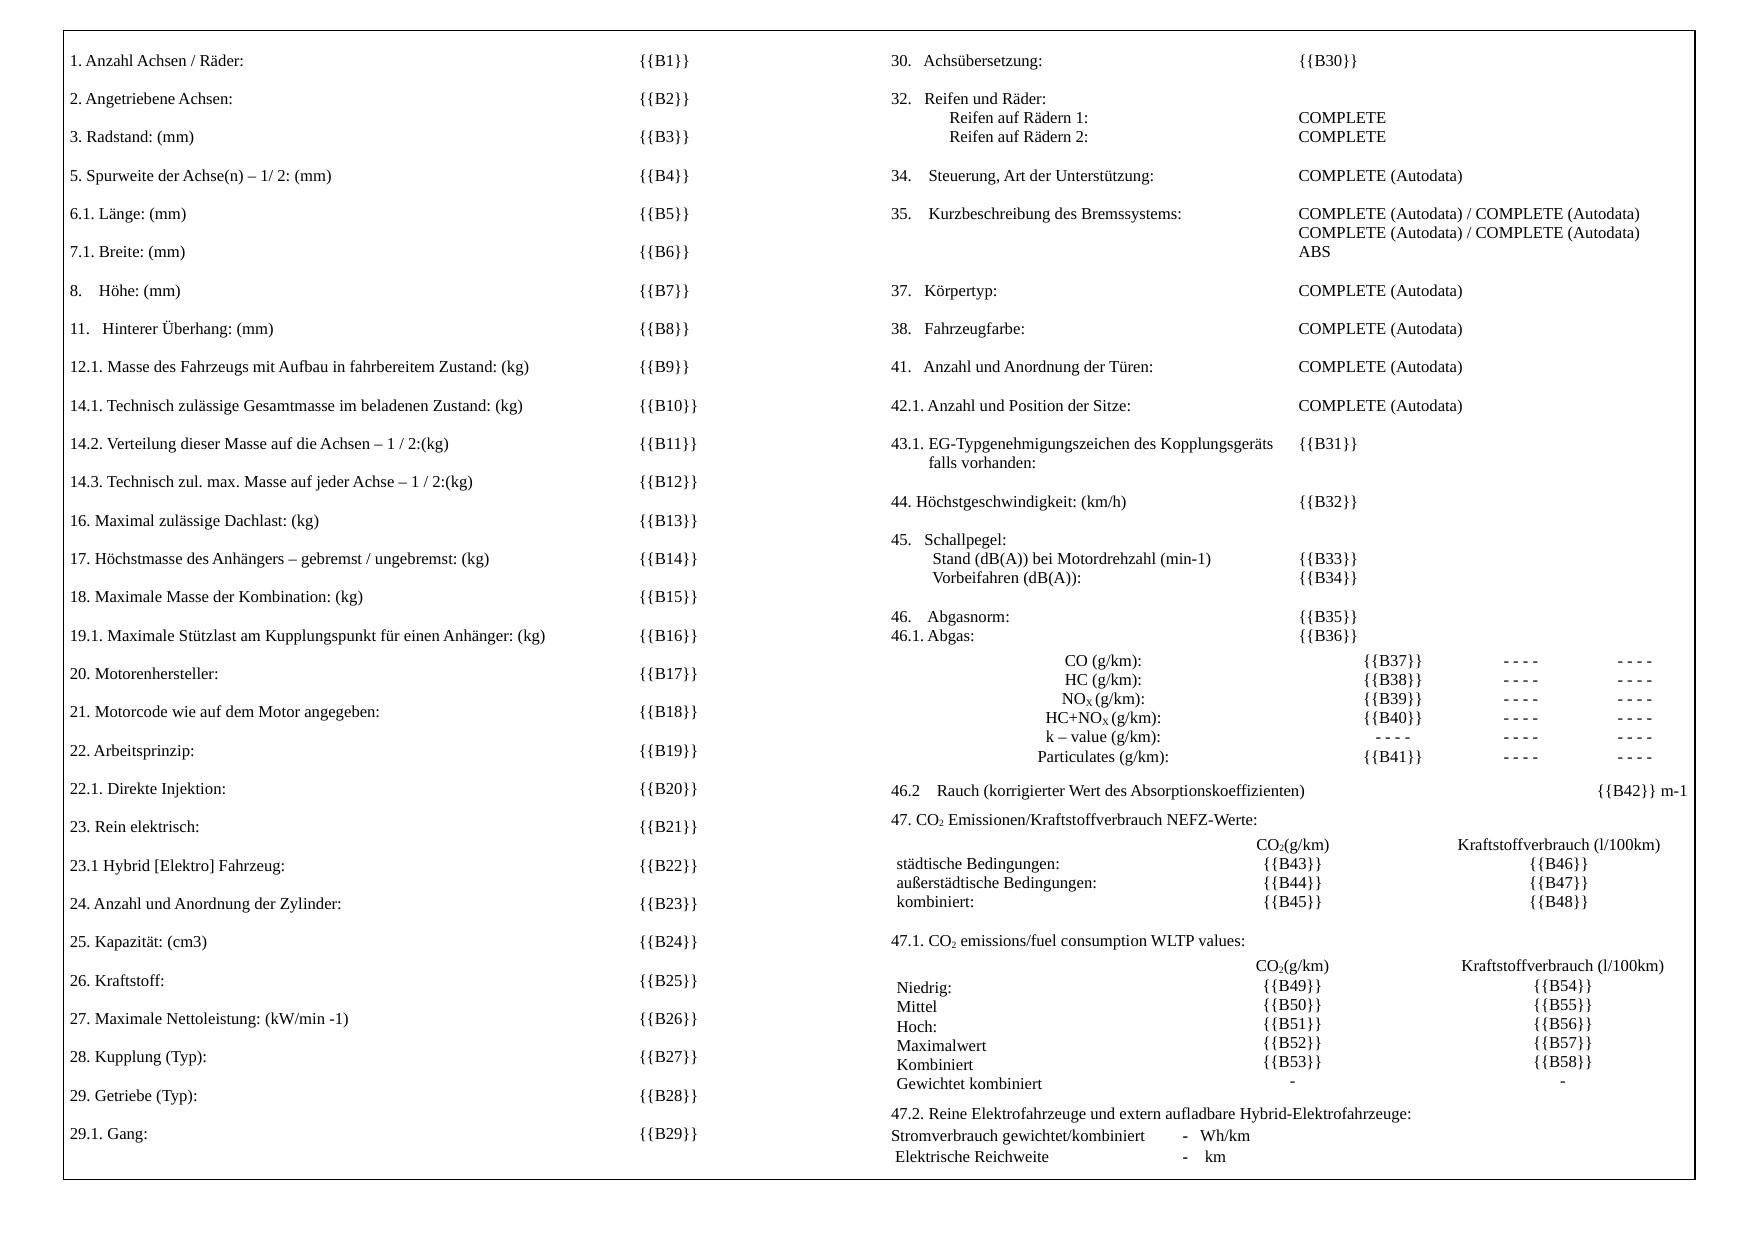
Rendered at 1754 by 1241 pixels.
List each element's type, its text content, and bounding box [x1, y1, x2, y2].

table_header Kraftstoffverbrauch (l/100km) {{B54}} {{B55}} {{B56}} {{B57}} {{B58}} - [1428, 950, 1694, 1104]
table_header {{B37}} {{B38}} {{B39}} {{B40}} - - - - {{B41}} [1316, 645, 1470, 781]
table_header {{B1}} {{B2}} {{B3}} {{B4}} {{B5}} {{B6}} {{B7}} {{B8}} {{B9}} {{B10}} {{B11}} {{B12}} {{B13}} {{B14}} {{B15}} {{B16}} {{B17}} {{B18}} {{B19}} {{B20}} {{B21}} {{B22}} {{B23}} {{B24}} {{B25}} {{B26}} {{B27}} {{B28}} {{B29}} [639, 51, 879, 1173]
table_header - - - - - - - - - - - - - - - - - - - - - - - - [1576, 645, 1694, 781]
table_header {{B30}} COMPLETE COMPLETE COMPLETE (Autodata) COMPLETE (Autodata) / COMPLETE (Autodata) COMPLETE (Autodata) / COMPLETE (Autodata) ABS COMPLETE (Autodata) COMPLETE (Autodata) COMPLETE (Autodata) COMPLETE (Autodata) {{B31}} {{B32}} {{B33}} {{B34}} {{B35}} {{B36}} [1298, 51, 1694, 645]
table_header 1. Anzahl Achsen / Räder: 2. Angetriebene Achsen: 3. Radstand: (mm) 5. Spurweite der Achse(n) – 1/ 2: (mm) 6.1. Länge: (mm) 7.1. Breite: (mm) 8. Höhe: (mm) 11. Hinterer Überhang: (mm) 12.1. Masse des Fahrzeugs mit Aufbau in fahrbereitem Zustand: (kg) 14.1. Technisch zulässige Gesamtmasse im beladenen Zustand: (kg) 14.2. Verteilung dieser Masse auf die Achsen – 1 / 2:(kg) 14.3. Technisch zul. max. Masse auf jeder Achse – 1 / 2:(kg) 16. Maximal zulässige Dachlast: (kg) 17. Höchstmasse des Anhängers – gebremst / ungebremst: (kg) 18. Maximale Masse der Kombination: (kg) 19.1. Maximale Stützlast am Kupplungspunkt für einen Anhänger: (kg) 20. Motorenhersteller: 21. Motorcode wie auf dem Motor angegeben: 22. Arbeitsprinzip: 22.1. Direkte Injektion: 23. Rein elektrisch: 23.1 Hybrid [Elektro] Fahrzeug: 24. Anzahl und Anordnung der Zylinder: 25. Kapazität: (cm3) 26. Kraftstoff: 27. Maximale Nettoleistung: (kW/min -1) 28. Kupplung (Typ): 29. Getriebe (Typ): 29.1. Gang: [70, 51, 638, 1173]
table_header 30. Achsübersetzung: 32. Reifen und Räder: Reifen auf Rädern 1: Reifen auf Rädern 2: 34. Steuerung, Art der Unterstützung: 35. Kurzbeschreibung des Bremssystems: 37. Körpertyp: 38. Fahrzeugfarbe: 41. Anzahl und Anordnung der Türen: 42.1. Anzahl und Position der Sitze: 43.1. EG-Typgenehmigungszeichen des Kopplungsgeräts falls vorhanden: 44. Höchstgeschwindigkeit: (km/h) 45. Schallpegel: Stand (dB(A)) bei Motordrehzahl (min-1) Vorbeifahren (dB(A)): 46. Abgasnorm: 46.1. Abgas: [891, 51, 1298, 645]
table_header - - - - - - - - - - - - - - - - - - - - - - - - [1470, 645, 1576, 781]
table_header Niedrig: Mittel Hoch: Maximalwert Kombiniert Gewichtet kombiniert [891, 950, 1157, 1104]
table_header CO2(g/km) {{B49}} {{B50}} {{B51}} {{B52}} {{B53}} - [1157, 950, 1428, 1104]
table_header [64, 31, 885, 1179]
table_header städtische Bedingungen: außerstädtische Bedingungen: kombiniert: [891, 829, 1157, 917]
table_header CO2(g/km) {{B43}} {{B44}} {{B45}} [1157, 829, 1428, 917]
table_header CO (g/km): HC (g/km): NOX (g/km): HC+NOX (g/km): k – value (g/km): Particulates (g/km): [891, 645, 1316, 781]
table_header 46.2 Rauch (korrigierter Wert des Absorptionskoeffizienten) {{B42}} m-1 47. CO2 Emissionen/Kraftstoffverbrauch NEFZ-Werte: 47.1. CO2 emissions/fuel consumption WLTP values: 47.2. Reine Elektrofahrzeuge und extern aufladbare Hybrid-Elektrofahrzeuge: Stromverbrauch gewichtet/kombiniert - Wh/km Elektrische Reichweite - km [885, 31, 1694, 1179]
table_header Kraftstoffverbrauch (l/100km) {{B46}} {{B47}} {{B48}} [1428, 829, 1689, 917]
